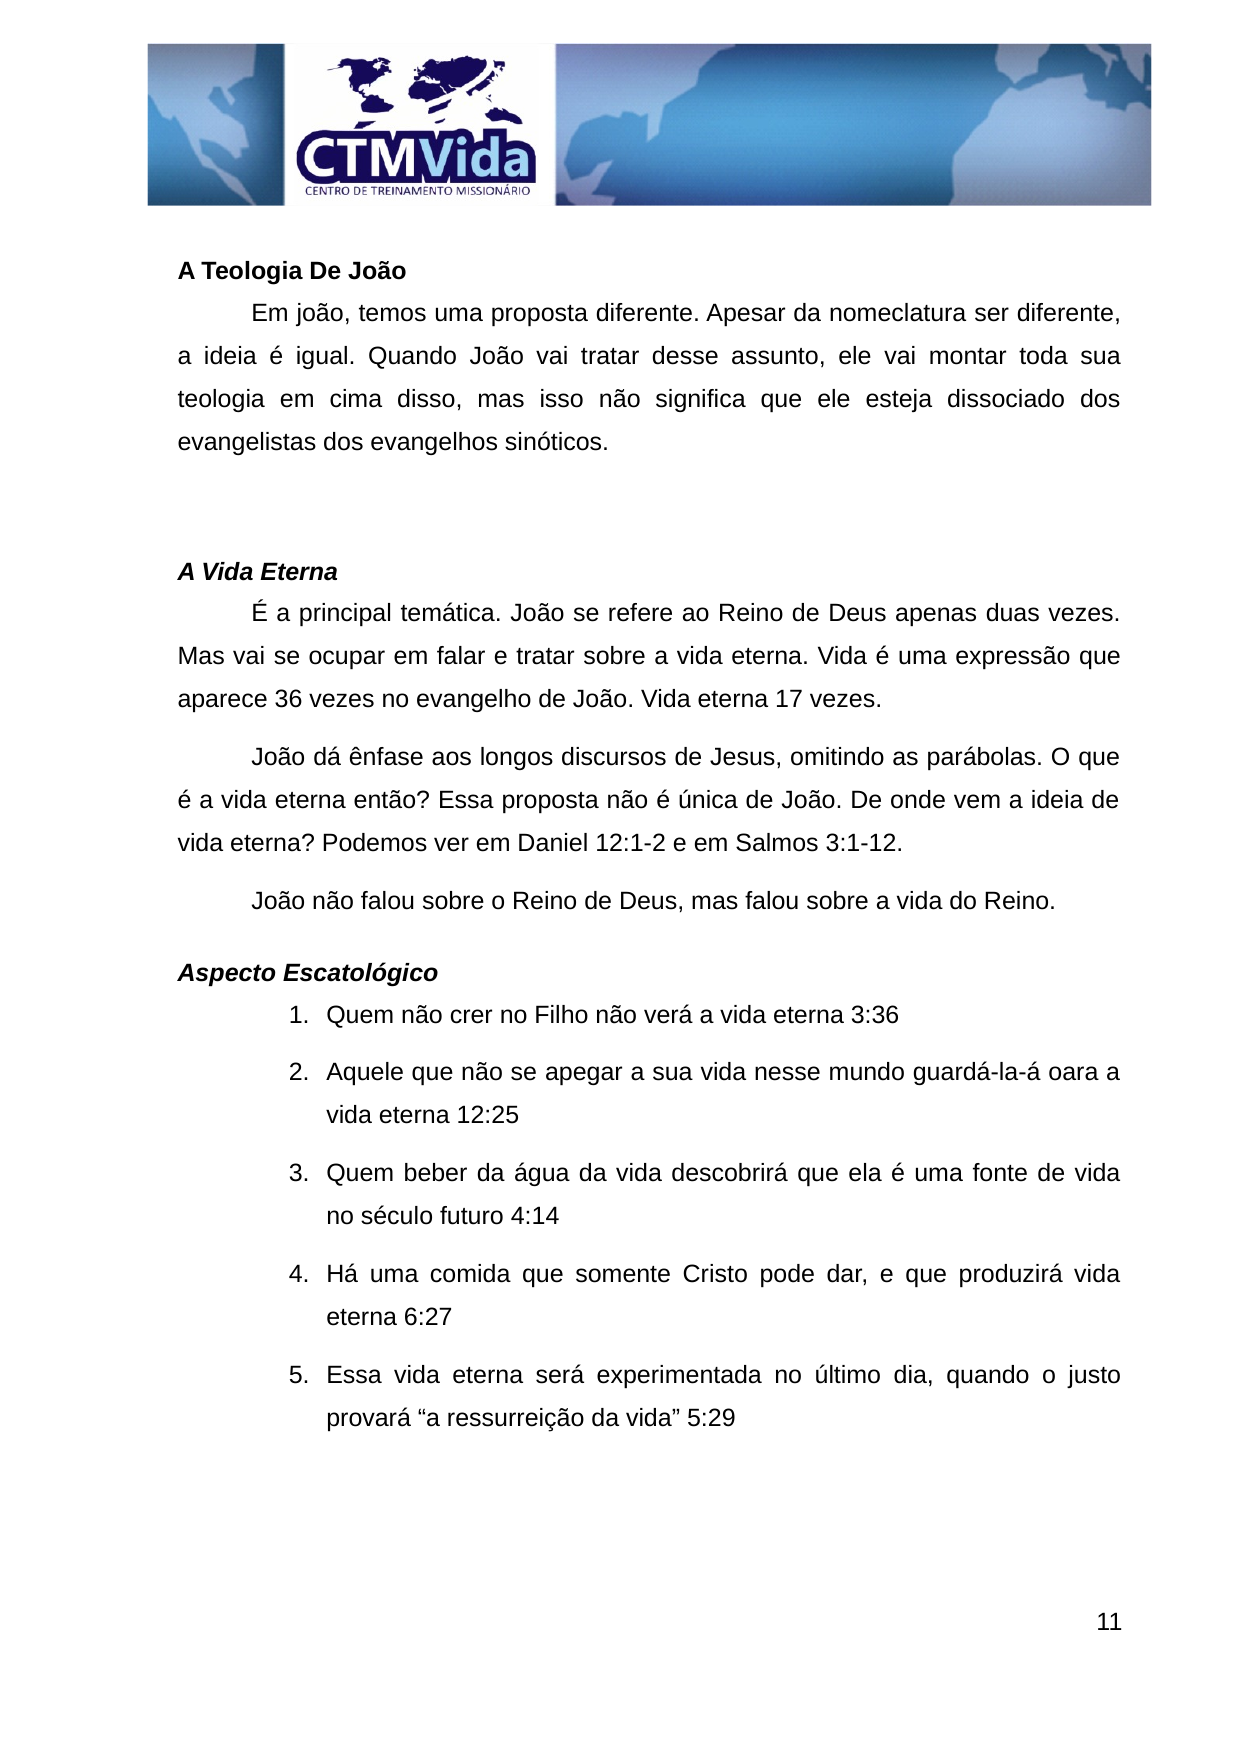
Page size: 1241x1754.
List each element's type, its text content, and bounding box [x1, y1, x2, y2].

subtitle Aspecto Escatológico [177, 958, 1122, 987]
list Essa vida eterna será experimentada no último dia, quando o justo provará “a ressurreição da vida” 5:29 [288, 1360, 1122, 1432]
list Quem beber da água da vida descobrirá que ela é uma fonte de vida no século futuro 4:14 [288, 1158, 1122, 1230]
text Em joão, temos uma proposta diferente. Apesar da nomeclatura ser diferente, a ideia é igual. Quando João vai tratar desse assunto, ele vai montar toda sua teologia em cima disso, mas isso não significa que ele esteja dissociado dos evangelistas dos evangelhos sinóticos. [177, 297, 1122, 456]
text João dá ênfase aos longos discursos de Jesus, omitindo as parábolas. O que é a vida eterna então? Essa proposta não é única de João. De onde vem a ideia de vida eterna? Podemos ver em Daniel 12:1-2 e em Salmos 3:1-12. [177, 742, 1122, 857]
list Quem não crer no Filho não verá a vida eterna 3:36 [288, 999, 1122, 1028]
subtitle A teologia de João [177, 256, 1122, 285]
subtitle A vida eterna [177, 557, 1122, 586]
text É a principal temática. João se refere ao Reino de Deus apenas duas vezes. Mas vai se ocupar em falar e tratar sobre a vida eterna. Vida é uma expressão que aparece 36 vezes no evangelho de João. Vida eterna 17 vezes. [177, 598, 1122, 713]
list Aquele que não se apegar a sua vida nesse mundo guardá-la-á oara a vida eterna 12:25 [288, 1057, 1122, 1129]
list Há uma comida que somente Cristo pode dar, e que produzirá vida eterna 6:27 [288, 1259, 1122, 1331]
text João não falou sobre o Reino de Deus, mas falou sobre a vida do Reino. [177, 886, 1122, 915]
picture [147, 43, 1152, 206]
